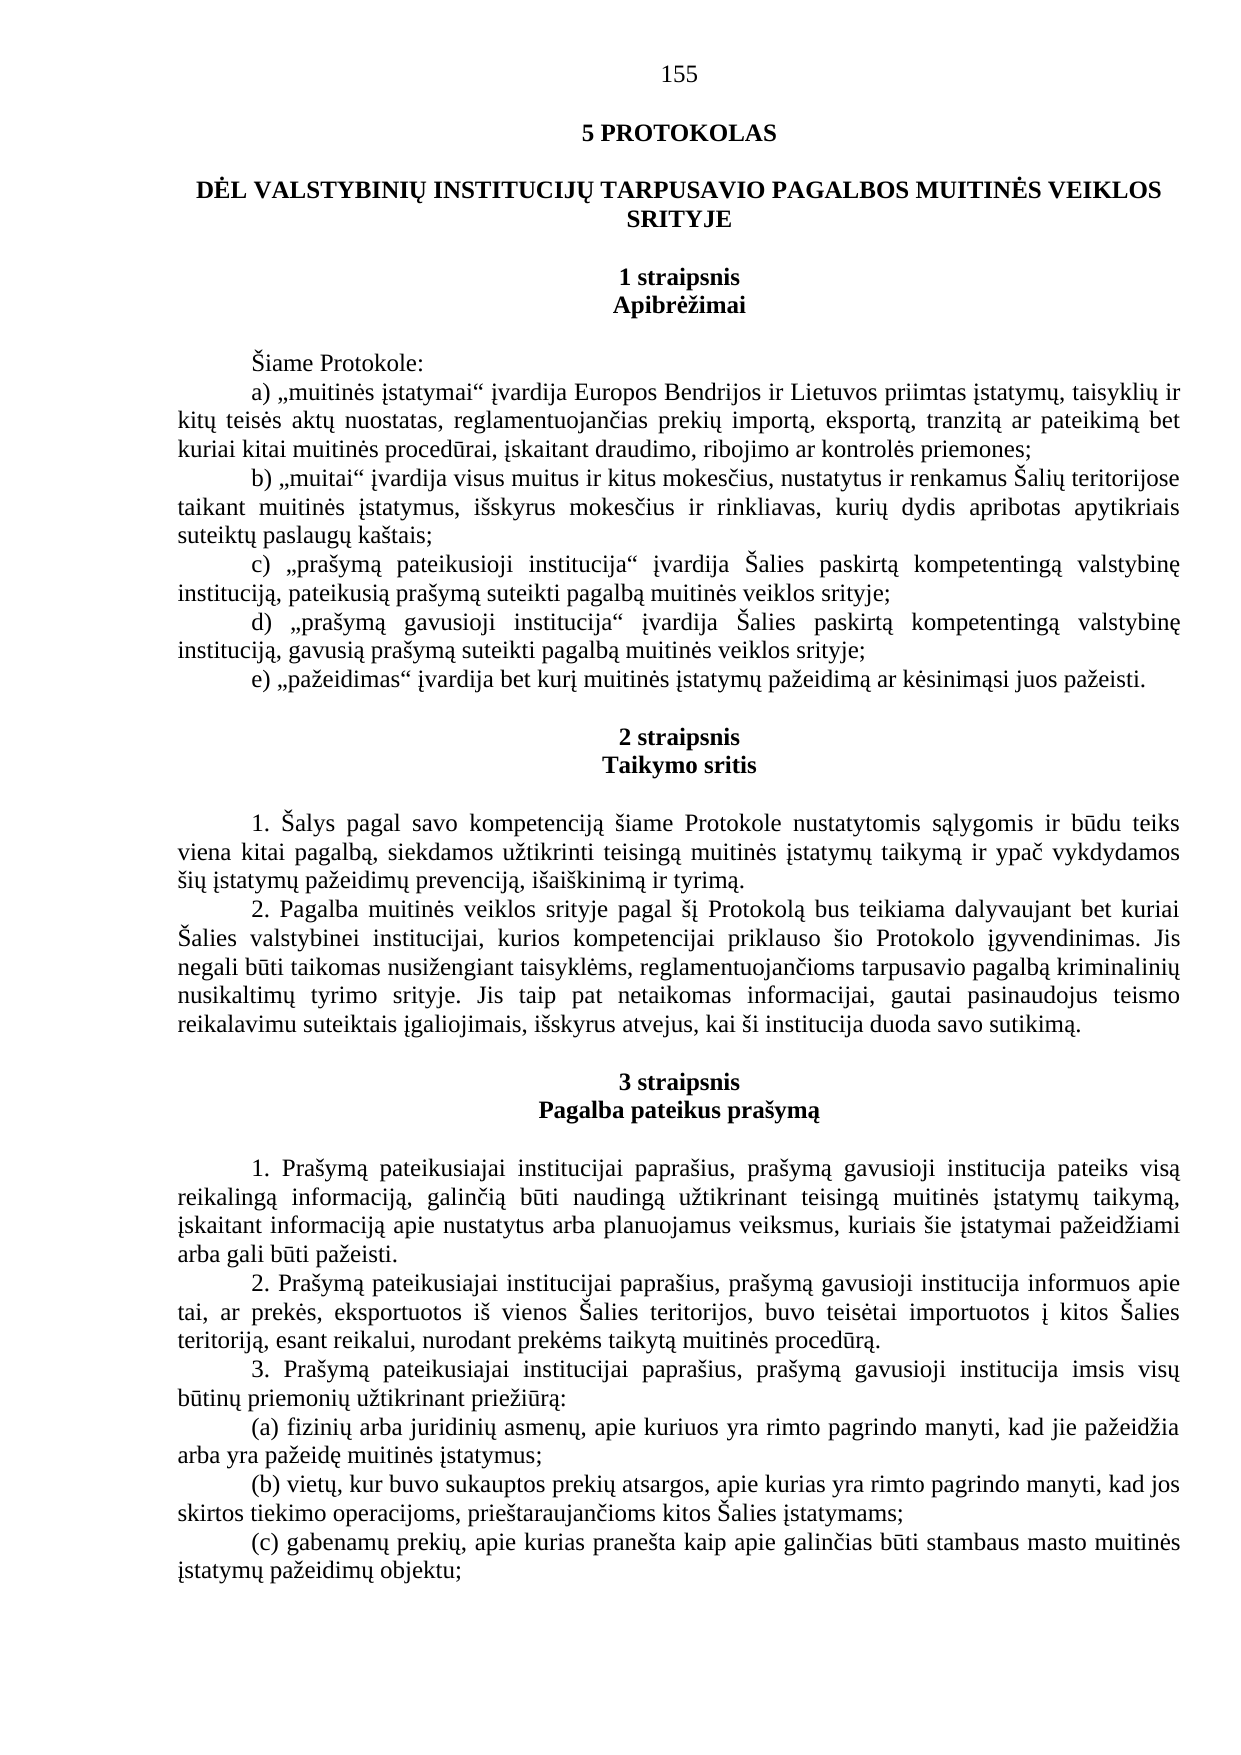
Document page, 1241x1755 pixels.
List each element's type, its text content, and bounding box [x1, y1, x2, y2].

text Pagalba pateikus prašymą [177, 1096, 1181, 1124]
text b) „muitai“ įvardija visus muitus ir kitus mokesčius, nustatytus ir renkamus Šalių teritorijose taikant muitinės įstatymus, išskyrus mokesčius ir rinkliavas, kurių dydis apribotas apytikriais suteiktų paslaugų kaštais; [177, 463, 1181, 549]
text 3. Prašymą pateikusiajai institucijai paprašius, prašymą gavusioji institucija imsis visų būtinų priemonių užtikrinant priežiūrą: [177, 1354, 1181, 1412]
text e) „pažeidimas“ įvardija bet kurį muitinės įstatymų pažeidimą ar kėsinimąsi juos pažeisti. [177, 664, 1181, 693]
text (a) fizinių arba juridinių asmenų, apie kuriuos yra rimto pagrindo manyti, kad jie pažeidžia arba yra pažeidę muitinės įstatymus; [177, 1412, 1181, 1469]
text d) „prašymą gavusioji institucija“ įvardija Šalies paskirtą kompetentingą valstybinę instituciją, gavusią prašymą suteikti pagalbą muitinės veiklos srityje; [177, 607, 1181, 664]
text 1 straipsnis [177, 262, 1181, 291]
text (c) gabenamų prekių, apie kurias pranešta kaip apie galinčias būti stambaus masto muitinės įstatymų pažeidimų objektu; [177, 1527, 1181, 1584]
text c) „prašymą pateikusioji institucija“ įvardija Šalies paskirtą kompetentingą valstybinę instituciją, pateikusią prašymą suteikti pagalbą muitinės veiklos srityje; [177, 549, 1181, 607]
text Taikymo sritis [177, 751, 1181, 779]
text 2. Prašymą pateikusiajai institucijai paprašius, prašymą gavusioji institucija informuos apie tai, ar prekės, eksportuotos iš vienos Šalies teritorijos, buvo teisėtai importuotos į kitos Šalies teritoriją, esant reikalui, nurodant prekėms taikytą muitinės procedūrą. [177, 1268, 1181, 1354]
text 1. Šalys pagal savo kompetenciją šiame Protokole nustatytomis sąlygomis ir būdu teiks viena kitai pagalbą, siekdamos užtikrinti teisingą muitinės įstatymų taikymą ir ypač vykdydamos šių įstatymų pažeidimų prevenciją, išaiškinimą ir tyrimą. [177, 808, 1181, 894]
text a) „muitinės įstatymai“ įvardija Europos Bendrijos ir Lietuvos priimtas įstatymų, taisyklių ir kitų teisės aktų nuostatas, reglamentuojančias prekių importą, eksportą, tranzitą ar pateikimą bet kuriai kitai muitinės procedūrai, įskaitant draudimo, ribojimo ar kontrolės priemones; [177, 377, 1181, 463]
text (b) vietų, kur buvo sukauptos prekių atsargos, apie kurias yra rimto pagrindo manyti, kad jos skirtos tiekimo operacijoms, prieštaraujančioms kitos Šalies įstatymams; [177, 1469, 1181, 1527]
text 1. Prašymą pateikusiajai institucijai paprašius, prašymą gavusioji institucija pateiks visą reikalingą informaciją, galinčią būti naudingą užtikrinant teisingą muitinės įstatymų taikymą, įskaitant informaciją apie nustatytus arba planuojamus veiksmus, kuriais šie įstatymai pažeidžiami arba gali būti pažeisti. [177, 1153, 1181, 1268]
text Apibrėžimai [177, 291, 1181, 319]
text 5 PROTOKOLAS [177, 118, 1181, 147]
text 2 straipsnis [177, 722, 1181, 751]
text 3 straipsnis [177, 1067, 1181, 1096]
text DĖL VALSTYBINIŲ INSTITUCIJŲ TARPUSAVIO PAGALBOS MUITINĖS VEIKLOS SRITYJE [177, 176, 1181, 233]
text 2. Pagalba muitinės veiklos srityje pagal šį Protokolą bus teikiama dalyvaujant bet kuriai Šalies valstybinei institucijai, kurios kompetencijai priklauso šio Protokolo įgyvendinimas. Jis negali būti taikomas nusižengiant taisyklėms, reglamentuojančioms tarpusavio pagalbą kriminalinių nusikaltimų tyrimo srityje. Jis taip pat netaikomas informacijai, gautai pasinaudojus teismo reikalavimu suteiktais įgaliojimais, išskyrus atvejus, kai ši institucija duoda savo sutikimą. [177, 894, 1181, 1038]
text Šiame Protokole: [177, 348, 1181, 377]
